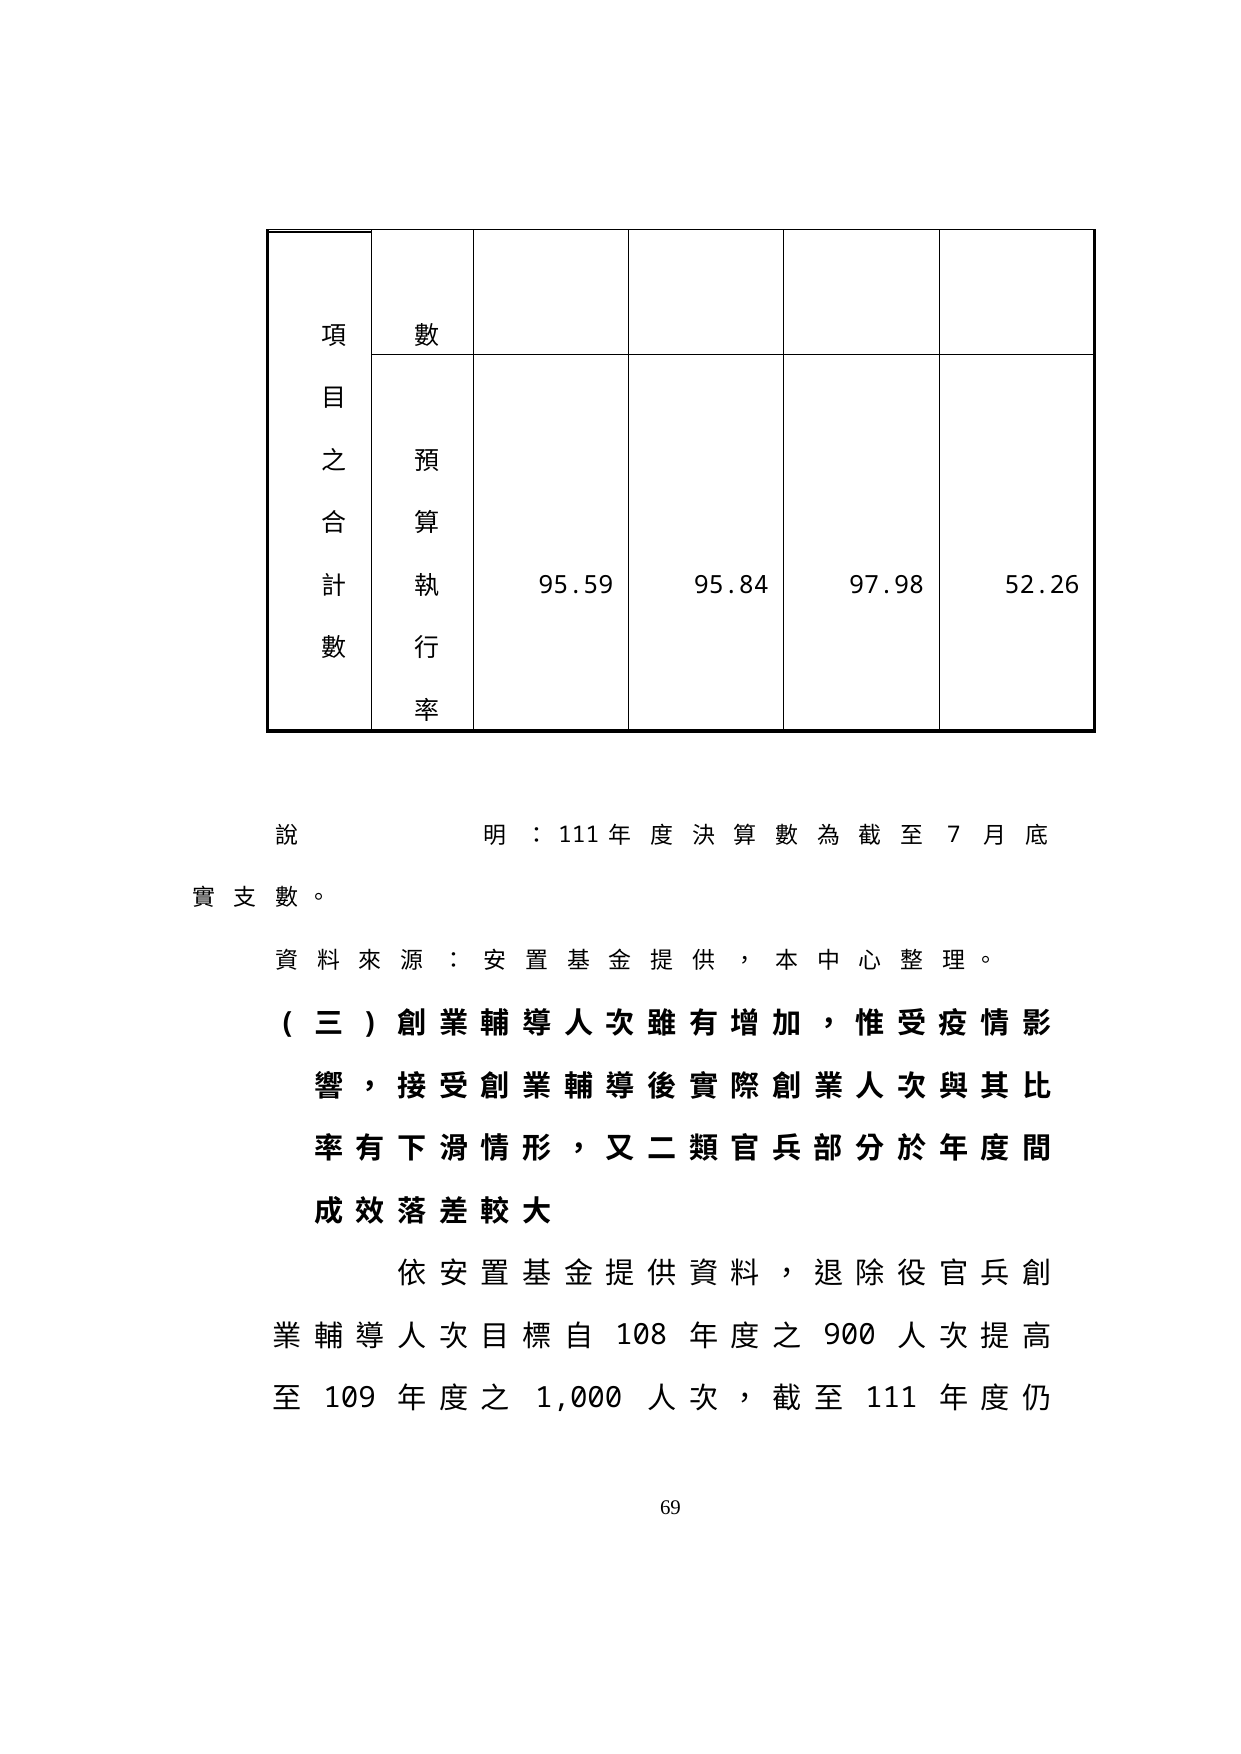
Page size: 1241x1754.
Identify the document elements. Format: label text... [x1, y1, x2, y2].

text (三)創業輔導人次雖有增加，惟受疫情影響，接受創業輔導後實際創業人次與其比率有下滑情形，又二類官兵部分於年度間成效落差較大 [242, 979, 1058, 1229]
table_cell 95.59 [474, 355, 628, 729]
table_cell [940, 230, 1093, 354]
table_cell 97.98 [784, 355, 939, 729]
text 說 明：111年度決算數為截至7月底實支數。 [183, 792, 1058, 917]
table_cell 95.84 [629, 355, 783, 729]
table_cell [784, 230, 939, 354]
table_cell 52.26 [940, 355, 1093, 729]
table_cell 預算執行率 [372, 355, 473, 729]
table_cell [474, 230, 628, 354]
text 依安置基金提供資料，退除役官兵創業輔導人次目標自108年度之900人次提高至109年度之1,000人次，截至111年度仍 [210, 1229, 1058, 1417]
table_cell 項目之合計數 [269, 233, 371, 729]
table_cell 數 [372, 230, 473, 354]
text 資料來源：安置基金提供，本中心整理。 [183, 917, 1058, 979]
table_cell [629, 230, 783, 354]
